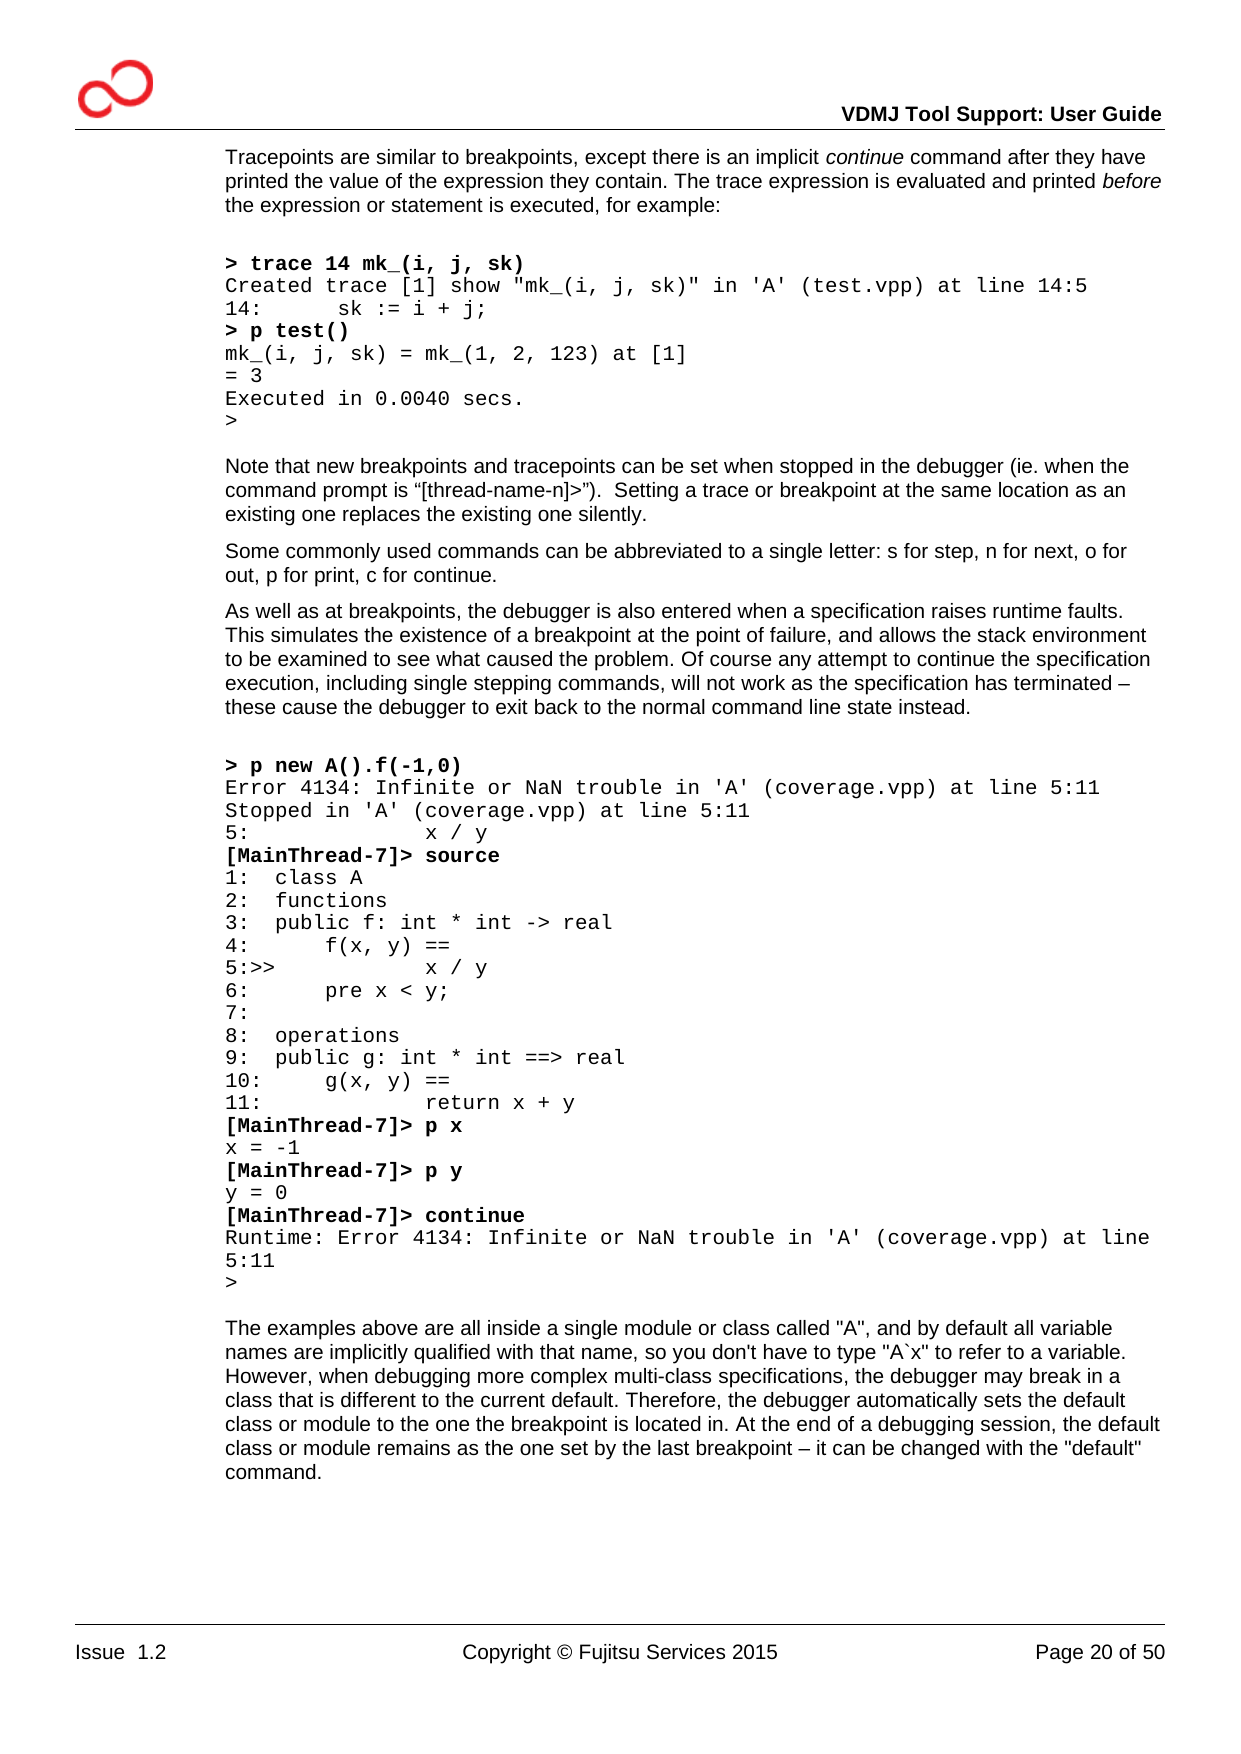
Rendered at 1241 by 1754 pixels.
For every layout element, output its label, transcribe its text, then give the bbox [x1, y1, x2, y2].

text [MainThread-7]> p y [225, 1159, 1165, 1182]
text > p new A().f(-1,0) [225, 754, 1165, 777]
text 9: public g: int * int ==> real [225, 1047, 1165, 1069]
text 6: pre x < y; [225, 979, 1165, 1002]
text 1: class A [225, 867, 1165, 889]
text 3: public f: int * int -> real [225, 912, 1165, 934]
text [MainThread-7]> source [225, 844, 1165, 867]
picture [78, 52, 153, 128]
text The examples above are all inside a single module or class called "A", and by default all variable names are implicitly qualified with that name, so you don't have to type "A`x" to refer to a variable. However, when debugging more complex multi-class specifications, the debugger may break in a class that is different to the current default. Therefore, the debugger automatically sets the default class or module to the one the breakpoint is located in. At the end of a debugging session, the default class or module remains as the one set by the last breakpoint – it can be changed with the "default" command. [225, 1317, 1165, 1484]
text [MainThread-7]> p x [225, 1114, 1165, 1137]
text 4: f(x, y) == [225, 934, 1165, 957]
text Error 4134: Infinite or NaN trouble in 'A' (coverage.vpp) at line 5:11 [225, 777, 1165, 799]
text Tracepoints are similar to breakpoints, except there is an implicit continue command after they have printed the value of the expression they contain. The trace expression is evaluated and printed before the expression or statement is executed, for example: [225, 145, 1165, 217]
text 8: operations [225, 1024, 1165, 1047]
text > [225, 409, 1165, 432]
text mk_(i, j, sk) = mk_(1, 2, 123) at [1] [225, 342, 1165, 364]
text = 3 [225, 364, 1165, 387]
text Executed in 0.0040 secs. [225, 387, 1165, 409]
text Some commonly used commands can be abbreviated to a single letter: s for step, n for next, o for out, p for print, c for continue. [225, 539, 1165, 587]
text > [225, 1272, 1165, 1294]
text 7: [225, 1002, 1165, 1024]
text [MainThread-7]> continue [225, 1204, 1165, 1227]
text 14: sk := i + j; [225, 297, 1165, 319]
text > trace 14 mk_(i, j, sk) [225, 252, 1165, 274]
text Stopped in 'A' (coverage.vpp) at line 5:11 [225, 799, 1165, 822]
text Runtime: Error 4134: Infinite or NaN trouble in 'A' (coverage.vpp) at line 5:11 [225, 1227, 1165, 1272]
text y = 0 [225, 1182, 1165, 1204]
text As well as at breakpoints, the debugger is also entered when a specification raises runtime faults. This simulates the existence of a breakpoint at the point of failure, and allows the stack environment to be examined to see what caused the problem. Of course any attempt to continue the specification execution, including single stepping commands, will not work as the specification has terminated – these cause the debugger to exit back to the normal command line state instead. [225, 599, 1165, 719]
text > p test() [225, 319, 1165, 342]
text 2: functions [225, 889, 1165, 912]
text x = -1 [225, 1137, 1165, 1159]
text 10: g(x, y) == [225, 1069, 1165, 1092]
text 5:>> x / y [225, 957, 1165, 979]
text 5: x / y [225, 822, 1165, 844]
text Note that new breakpoints and tracepoints can be set when stopped in the debugger (ie. when the command prompt is “[thread-name-n]>”). Setting a trace or breakpoint at the same location as an existing one replaces the existing one silently. [225, 454, 1165, 526]
text Created trace [1] show "mk_(i, j, sk)" in 'A' (test.vpp) at line 14:5 [225, 274, 1165, 297]
text 11: return x + y [225, 1092, 1165, 1114]
